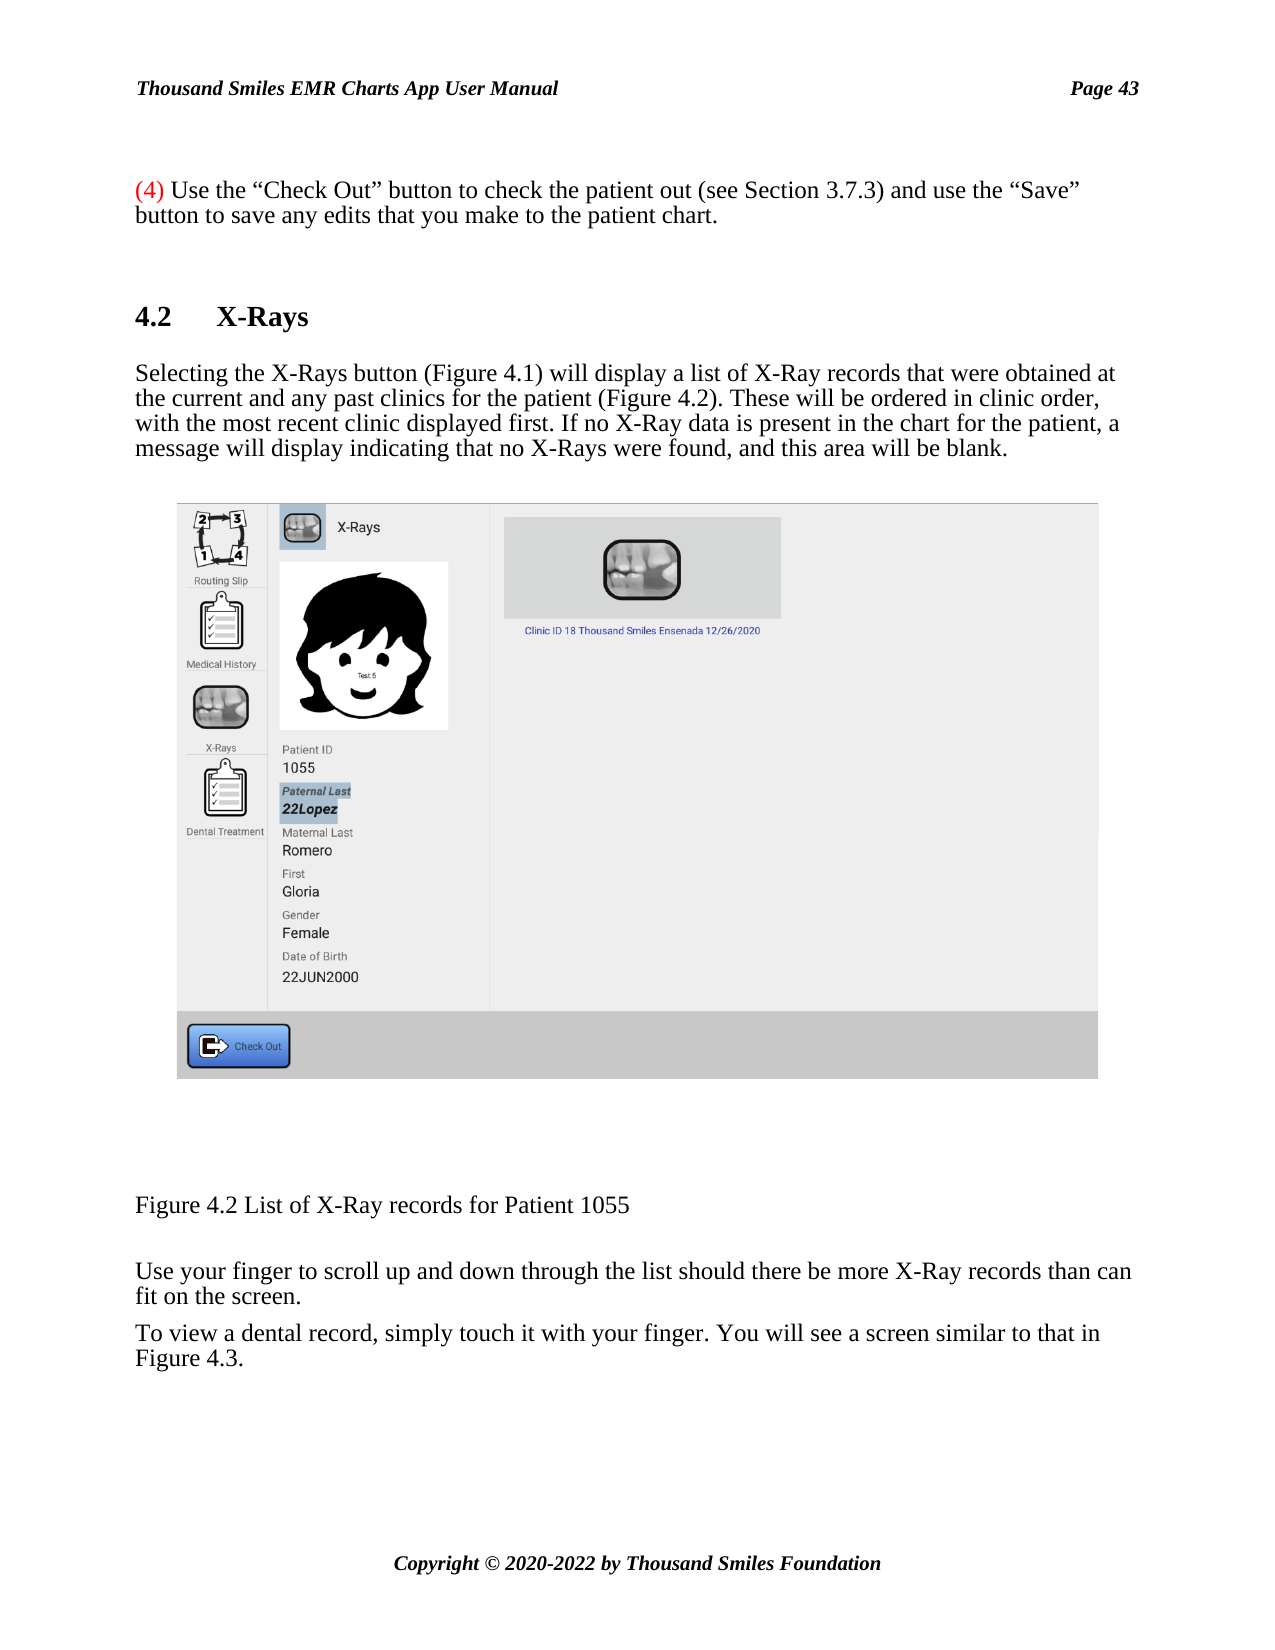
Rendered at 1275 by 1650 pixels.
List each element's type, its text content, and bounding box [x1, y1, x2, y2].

text Figure 4.2 List of X-Ray records for Patient 1055 [135, 1193, 1140, 1218]
picture [176, 503, 1099, 1079]
text Use your finger to scroll up and down through the list should there be more X-Ray records than can fit on the screen. [135, 1259, 1140, 1309]
subtitle X-Rays [135, 299, 1140, 333]
text Selecting the X-Rays button (Figure 4.1) will display a list of X-Ray records that were obtained at the current and any past clinics for the patient (Figure 4.2). These will be ordered in clinic order, with the most recent clinic displayed first. If no X-Ray data is present in the chart for the patient, a message will display indicating that no X-Rays were found, and this area will be blank. [135, 362, 1140, 462]
text (4) Use the “Check Out” button to check the patient out (see Section 3.7.3) and use the “Save” button to save any edits that you make to the patient chart. [135, 179, 1140, 229]
text To view a dental record, simply touch it with your finger. You will see a screen similar to that in Figure 4.3. [135, 1322, 1140, 1372]
